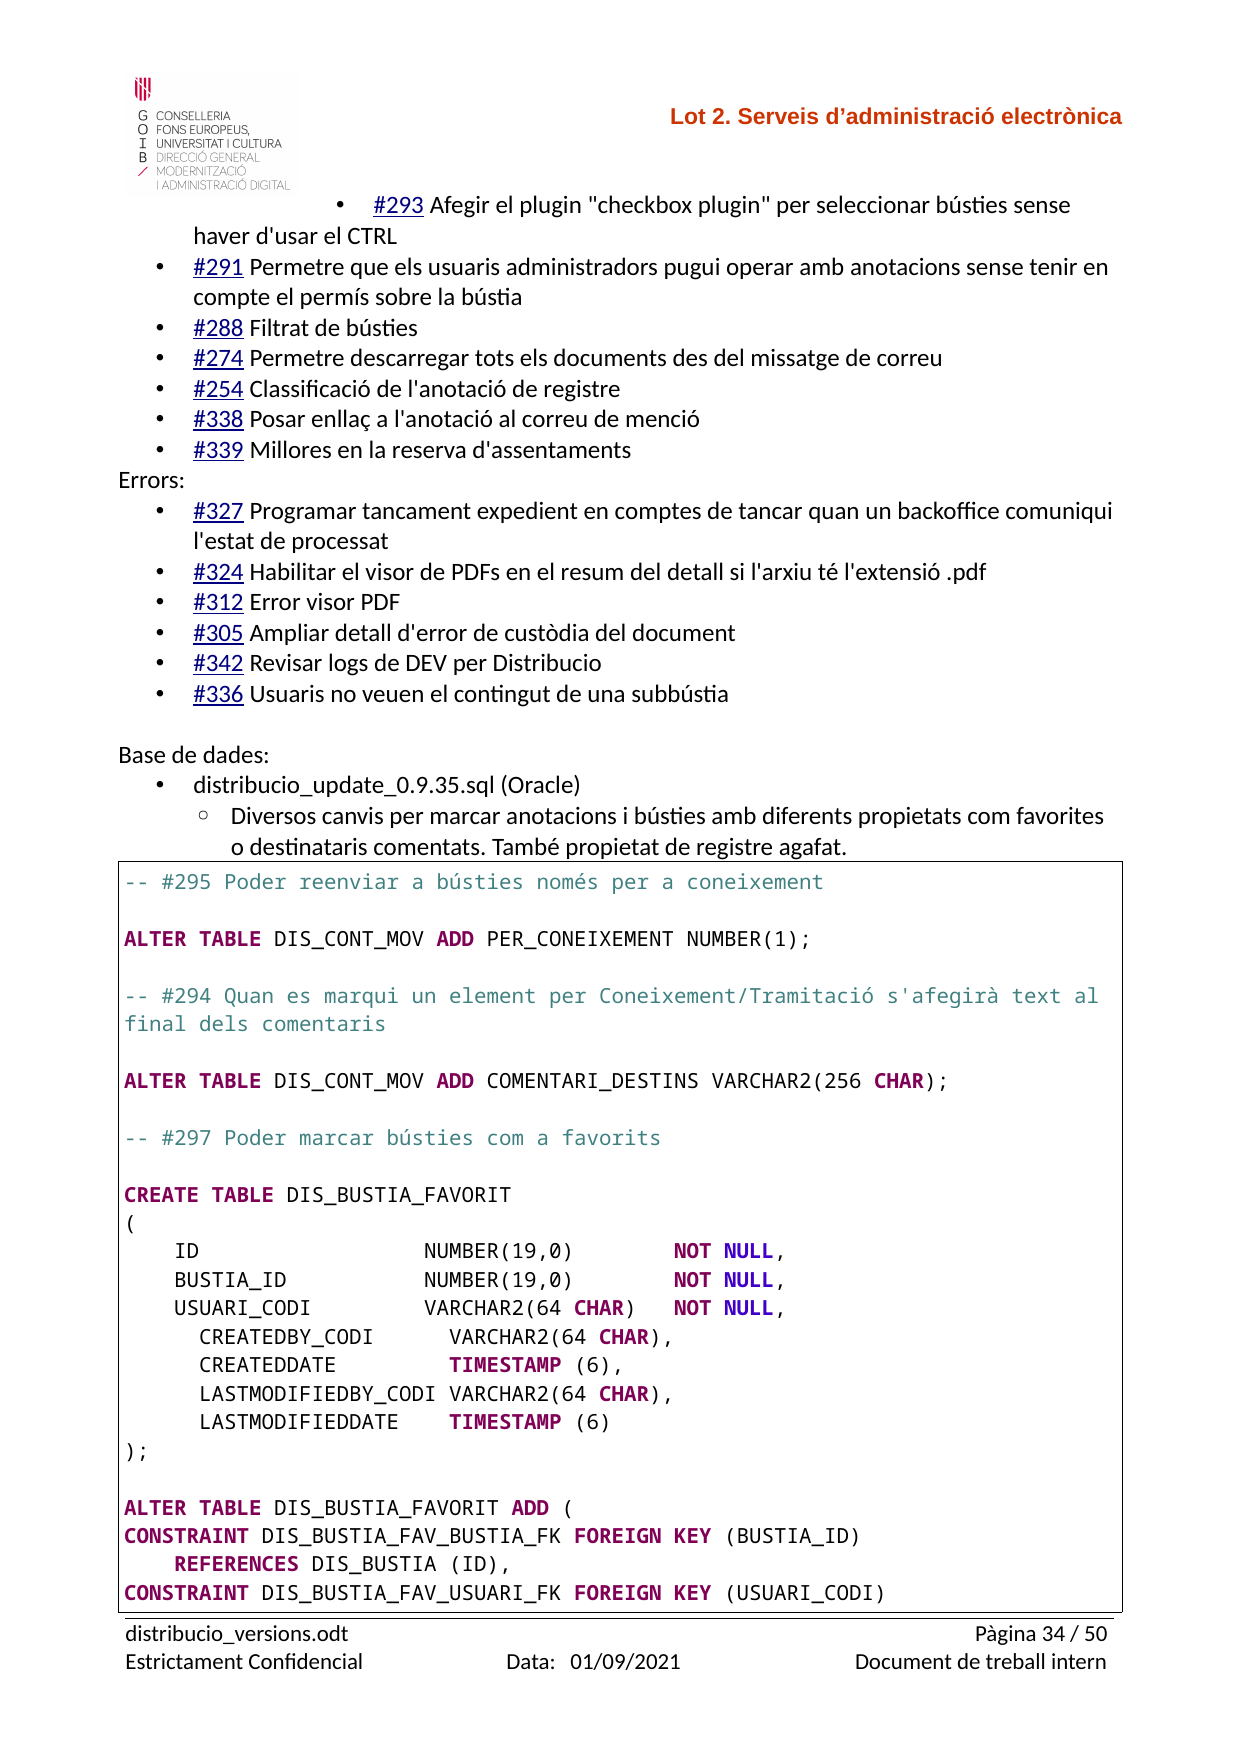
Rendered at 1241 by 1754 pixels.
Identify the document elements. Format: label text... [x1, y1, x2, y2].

list #291 Permetre que els usuaris administradors pugui operar amb anotacions sense tenir en compte el permís sobre la bústia [156, 251, 1122, 312]
list #254 Classificació de l'anotació de registre [156, 373, 1122, 403]
list #293 Afegir el plugin "checkbox plugin" per seleccionar bústies sense haver d'usar el CTRL [156, 190, 1122, 251]
text Base de dades: [118, 739, 1122, 769]
picture [126, 70, 299, 197]
list #327 Programar tancament expedient en comptes de tancar quan un backoffice comuniqui l'estat de processat [156, 495, 1122, 556]
text Errors: [118, 464, 1122, 495]
list #336 Usuaris no veuen el contingut de una subbústia [156, 678, 1122, 708]
list #324 Habilitar el visor de PDFs en el resum del detall si l'arxiu té l'extensió .pdf [156, 556, 1122, 586]
list #312 Error visor PDF [156, 586, 1122, 617]
list #288 Filtrat de bústies [156, 312, 1122, 342]
list Diversos canvis per marcar anotacions i bústies amb diferents propietats com favorites o destinataris comentats. També propietat de registre agafat. [193, 800, 1122, 861]
list distribucio_update_0.9.35.sql (Oracle) [156, 769, 1122, 800]
list #274 Permetre descarregar tots els documents des del missatge de correu [156, 342, 1122, 373]
list #339 Millores en la reserva d'assentaments [156, 434, 1122, 464]
table_header -- #295 Poder reenviar a bústies només per a coneixement ALTER TABLE DIS_CONT_MOV ADD PER_CONEIXEMENT NUMBER(1); -- #294 Quan es marqui un element per Coneixement/Tramitació s'afegirà text al final dels comentaris ALTER TABLE DIS_CONT_MOV ADD COMENTARI_DESTINS VARCHAR2(256 CHAR); -- #297 Poder marcar bústies com a favorits CREATE TABLE DIS_BUSTIA_FAVORIT ( ID NUMBER(19,0) NOT NULL, BUSTIA_ID NUMBER(19,0) NOT NULL, USUARI_CODI VARCHAR2(64 CHAR) NOT NULL, CREATEDBY_CODI VARCHAR2(64 CHAR), CREATEDDATE TIMESTAMP (6), LASTMODIFIEDBY_CODI VARCHAR2(64 CHAR), LASTMODIFIEDDATE TIMESTAMP (6) ); ALTER TABLE DIS_BUSTIA_FAVORIT ADD ( CONSTRAINT DIS_BUSTIA_FAV_BUSTIA_FK FOREIGN KEY (BUSTIA_ID) REFERENCES DIS_BUSTIA (ID), CONSTRAINT DIS_BUSTIA_FAV_USUARI_FK FOREIGN KEY (USUARI_CODI) [119, 862, 1122, 1612]
list #342 Revisar logs de DEV per Distribucio [156, 647, 1122, 678]
list #305 Ampliar detall d'error de custòdia del document [156, 617, 1122, 647]
list #338 Posar enllaç a l'anotació al correu de menció [156, 403, 1122, 434]
